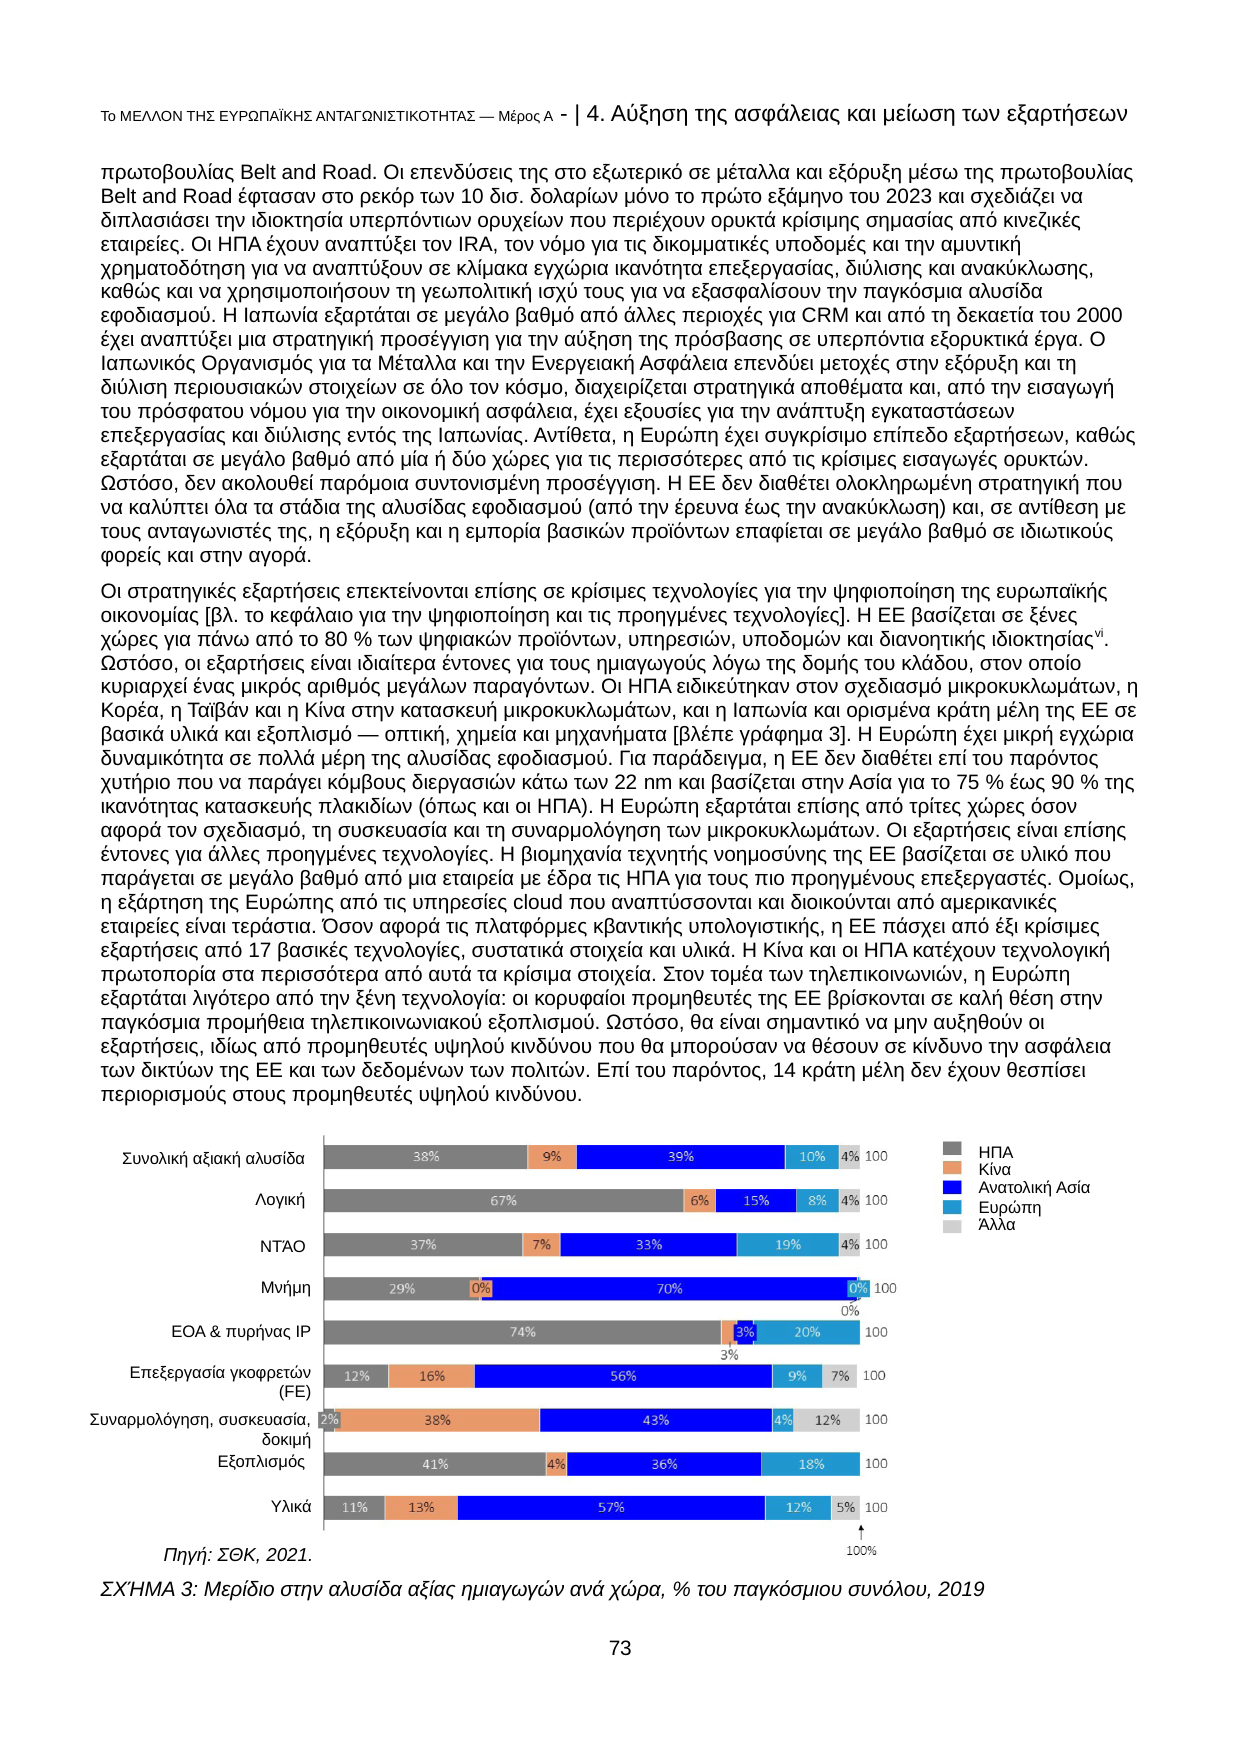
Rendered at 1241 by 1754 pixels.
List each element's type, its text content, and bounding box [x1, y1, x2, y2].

text Οι στρατηγικές εξαρτήσεις επεκτείνονται επίσης σε κρίσιμες τεχνολογίες για την ψηφιοποίηση της ευρωπαϊκής οικονομίας [βλ. το κεφάλαιο για την ψηφιοποίηση και τις προηγμένες τεχνολογίες]. Η ΕΕ βασίζεται σε ξένες χώρες για πάνω από το 80 % των ψηφιακών προϊόντων, υπηρεσιών, υποδομών και διανοητικής ιδιοκτησίας. Ωστόσο, οι εξαρτήσεις είναι ιδιαίτερα έντονες για τους ημιαγωγούς λόγω της δομής του κλάδου, στον οποίο κυριαρχεί ένας μικρός αριθμός μεγάλων παραγόντων. Οι ΗΠΑ ειδικεύτηκαν στον σχεδιασμό μικροκυκλωμάτων, η Κορέα, η Ταϊβάν και η Κίνα στην κατασκευή μικροκυκλωμάτων, και η Ιαπωνία και ορισμένα κράτη μέλη της ΕΕ σε βασικά υλικά και εξοπλισμό — οπτική, χημεία και μηχανήματα [βλέπε γράφημα 3]. Η Ευρώπη έχει μικρή εγχώρια δυναμικότητα σε πολλά μέρη της αλυσίδας εφοδιασμού. Για παράδειγμα, η ΕΕ δεν διαθέτει επί του παρόντος χυτήριο που να παράγει κόμβους διεργασιών κάτω των 22 nm και βασίζεται στην Ασία για το 75 % έως 90 % της ικανότητας κατασκευής πλακιδίων (όπως και οι ΗΠΑ). Η Ευρώπη εξαρτάται επίσης από τρίτες χώρες όσον αφορά τον σχεδιασμό, τη συσκευασία και τη συναρμολόγηση των μικροκυκλωμάτων. Οι εξαρτήσεις είναι επίσης έντονες για άλλες προηγμένες τεχνολογίες. Η βιομηχανία τεχνητής νοημοσύνης της ΕΕ βασίζεται σε υλικό που παράγεται σε μεγάλο βαθμό από μια εταιρεία με έδρα τις ΗΠΑ για τους πιο προηγμένους επεξεργαστές. Ομοίως, η εξάρτηση της Ευρώπης από τις υπηρεσίες cloud που αναπτύσσονται και διοικούνται από αμερικανικές εταιρείες είναι τεράστια. Όσον αφορά τις πλατφόρμες κβαντικής υπολογιστικής, η ΕΕ πάσχει από έξι κρίσιμες εξαρτήσεις από 17 βασικές τεχνολογίες, συστατικά στοιχεία και υλικά. Η Κίνα και οι ΗΠΑ κατέχουν τεχνολογική πρωτοπορία στα περισσότερα από αυτά τα κρίσιμα στοιχεία. Στον τομέα των τηλεπικοινωνιών, η Ευρώπη εξαρτάται λιγότερο από την ξένη τεχνολογία: οι κορυφαίοι προμηθευτές της ΕΕ βρίσκονται σε καλή θέση στην παγκόσμια προμήθεια τηλεπικοινωνιακού εξοπλισμού. Ωστόσο, θα είναι σημαντικό να μην αυξηθούν οι εξαρτήσεις, ιδίως από προμηθευτές υψηλού κινδύνου που θα μπορούσαν να θέσουν σε κίνδυνο την ασφάλεια των δικτύων της ΕΕ και των δεδομένων των πολιτών. Επί του παρόντος, 14 κράτη μέλη δεν έχουν θεσπίσει περιορισμούς στους προμηθευτές υψηλού κινδύνου. [100, 578, 1140, 1106]
text ΣΧΉΜΑ 3: Μερίδιο στην αλυσίδα αξίας ημιαγωγών ανά χώρα, % του παγκόσμιου συνόλου, 2019 [100, 1560, 1110, 1601]
picture [314, 1129, 964, 1560]
text πρωτοβουλίας Belt and Road. Οι επενδύσεις της στο εξωτερικό σε μέταλλα και εξόρυξη μέσω της πρωτοβουλίας Belt and Road έφτασαν στο ρεκόρ των 10 δισ. δολαρίων μόνο το πρώτο εξάμηνο του 2023 και σχεδιάζει να διπλασιάσει την ιδιοκτησία υπερπόντιων ορυχείων που περιέχουν ορυκτά κρίσιμης σημασίας από κινεζικές εταιρείες. Οι ΗΠΑ έχουν αναπτύξει τον IRA, τον νόμο για τις δικομματικές υποδομές και την αμυντική χρηματοδότηση για να αναπτύξουν σε κλίμακα εγχώρια ικανότητα επεξεργασίας, διύλισης και ανακύκλωσης, καθώς και να χρησιμοποιήσουν τη γεωπολιτική ισχύ τους για να εξασφαλίσουν την παγκόσμια αλυσίδα εφοδιασμού. Η Ιαπωνία εξαρτάται σε μεγάλο βαθμό από άλλες περιοχές για CRM και από τη δεκαετία του 2000 έχει αναπτύξει μια στρατηγική προσέγγιση για την αύξηση της πρόσβασης σε υπερπόντια εξορυκτικά έργα. Ο Ιαπωνικός Οργανισμός για τα Μέταλλα και την Ενεργειακή Ασφάλεια επενδύει μετοχές στην εξόρυξη και τη διύλιση περιουσιακών στοιχείων σε όλο τον κόσμο, διαχειρίζεται στρατηγικά αποθέματα και, από την εισαγωγή του πρόσφατου νόμου για την οικονομική ασφάλεια, έχει εξουσίες για την ανάπτυξη εγκαταστάσεων επεξεργασίας και διύλισης εντός της Ιαπωνίας. Αντίθετα, η Ευρώπη έχει συγκρίσιμο επίπεδο εξαρτήσεων, καθώς εξαρτάται σε μεγάλο βαθμό από μία ή δύο χώρες για τις περισσότερες από τις κρίσιμες εισαγωγές ορυκτών. Ωστόσο, δεν ακολουθεί παρόμοια συντονισμένη προσέγγιση. Η ΕΕ δεν διαθέτει ολοκληρωμένη στρατηγική που να καλύπτει όλα τα στάδια της αλυσίδας εφοδιασμού (από την έρευνα έως την ανακύκλωση) και, σε αντίθεση με τους ανταγωνιστές της, η εξόρυξη και η εμπορία βασικών προϊόντων επαφίεται σε μεγάλο βαθμό σε ιδιωτικούς φορείς και στην αγορά. [100, 159, 1140, 567]
